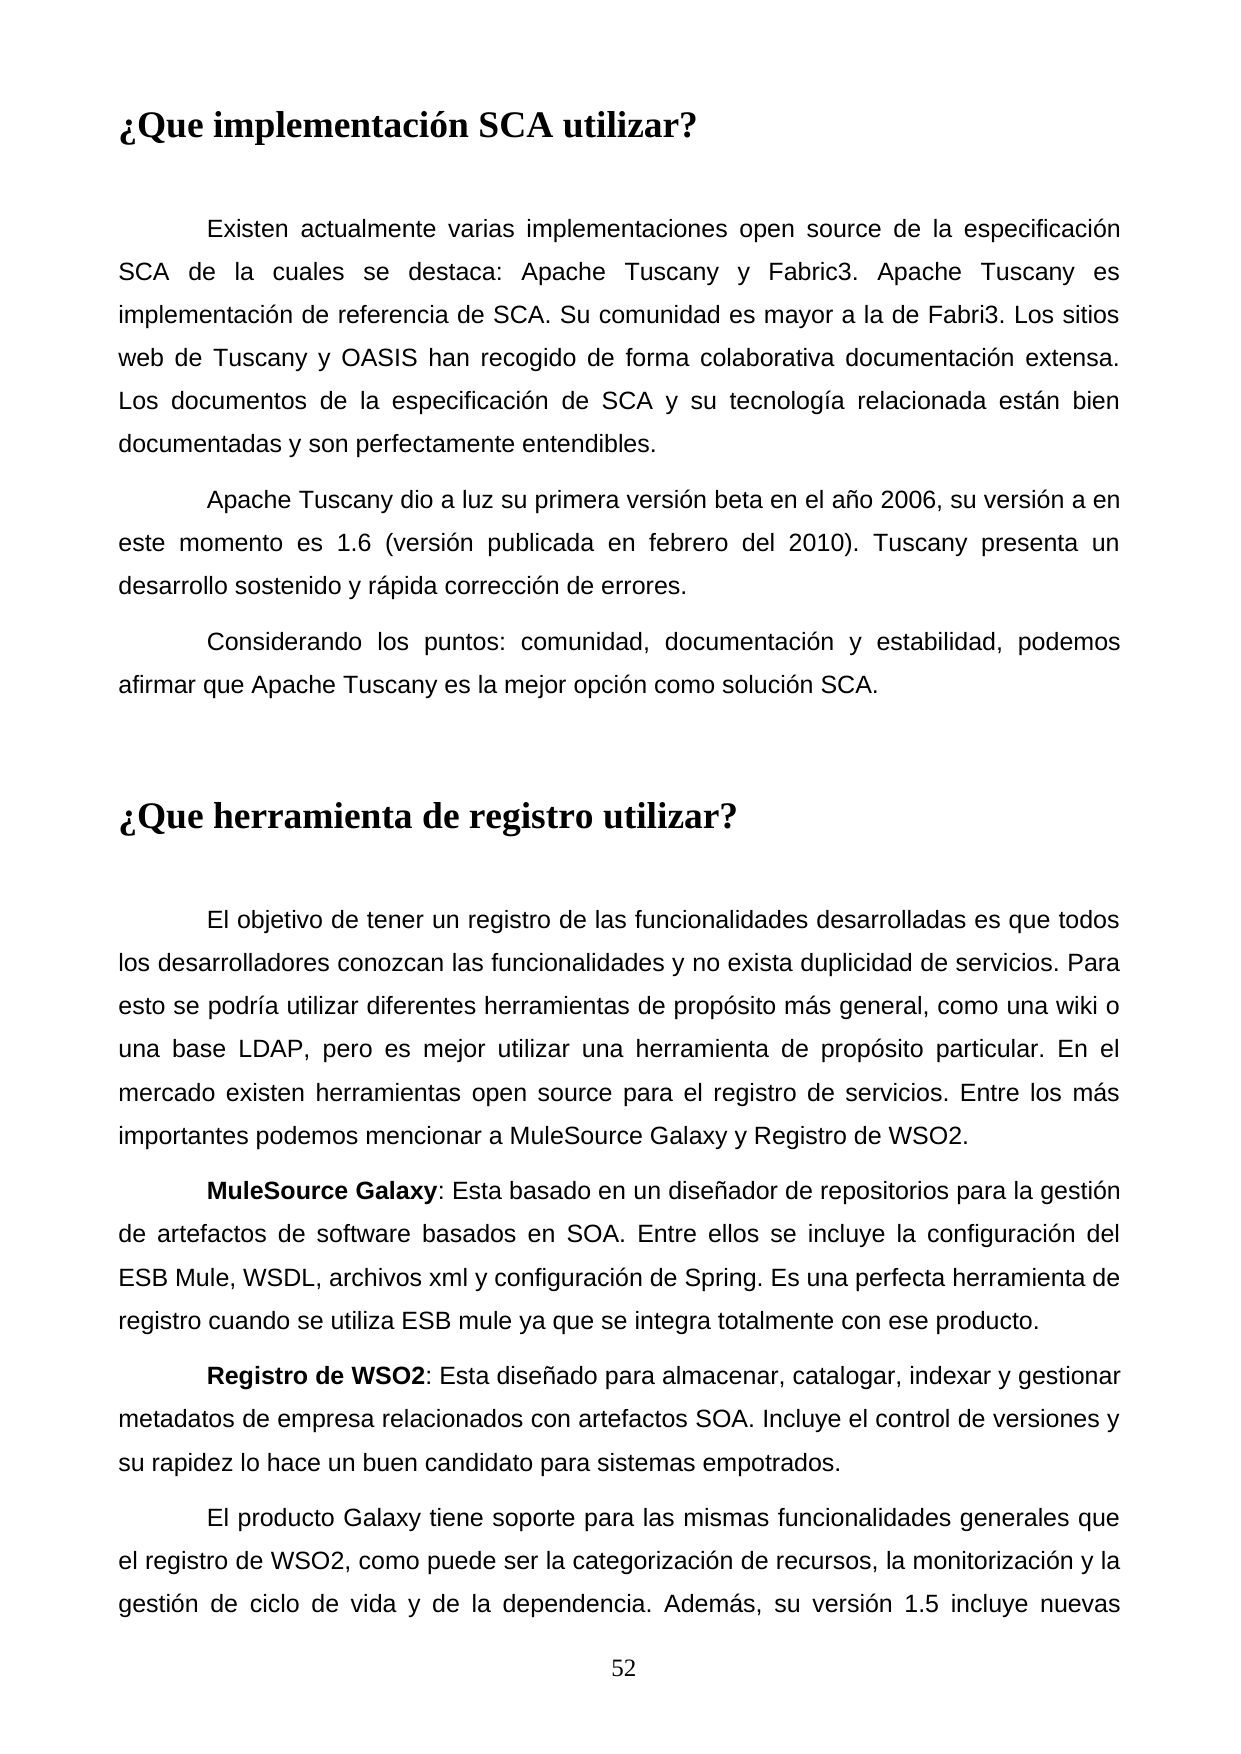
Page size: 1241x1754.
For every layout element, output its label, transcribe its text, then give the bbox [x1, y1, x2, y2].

text Apache Tuscany dio a luz su primera versión beta en el año 2006, su versión a en este momento es 1.6 (versión publicada en febrero del 2010). Tuscany presenta un desarrollo sostenido y rápida corrección de errores. [118, 485, 1122, 600]
subtitle ¿Que herramienta de registro utilizar? [118, 794, 1122, 837]
text El objetivo de tener un registro de las funcionalidades desarrolladas es que todos los desarrolladores conozcan las funcionalidades y no exista duplicidad de servicios. Para esto se podría utilizar diferentes herramientas de propósito más general, como una wiki o una base LDAP, pero es mejor utilizar una herramienta de propósito particular. En el mercado existen herramientas open source para el registro de servicios. Entre los más importantes podemos mencionar a MuleSource Galaxy y Registro de WSO2. [118, 905, 1122, 1149]
subtitle ¿Que implementación SCA utilizar? [118, 103, 1122, 146]
text Considerando los puntos: comunidad, documentación y estabilidad, podemos afirmar que Apache Tuscany es la mejor opción como solución SCA. [118, 627, 1122, 699]
text El producto Galaxy tiene soporte para las mismas funcionalidades generales que el registro de WSO2, como puede ser la categorización de recursos, la monitorización y la gestión de ciclo de vida y de la dependencia. Además, su versión 1.5 incluye nuevas [118, 1503, 1122, 1618]
text MuleSource Galaxy: Esta basado en un diseñador de repositorios para la gestión de artefactos de software basados en SOA. Entre ellos se incluye la configuración del ESB Mule, WSDL, archivos xml y configuración de Spring. Es una perfecta herramienta de registro cuando se utiliza ESB mule ya que se integra totalmente con ese producto. [118, 1176, 1122, 1334]
text Registro de WSO2: Esta diseñado para almacenar, catalogar, indexar y gestionar metadatos de empresa relacionados con artefactos SOA. Incluye el control de versiones y su rapidez lo hace un buen candidato para sistemas empotrados. [118, 1361, 1122, 1476]
text Existen actualmente varias implementaciones open source de la especificación SCA de la cuales se destaca: Apache Tuscany y Fabric3. Apache Tuscany es implementación de referencia de SCA. Su comunidad es mayor a la de Fabri3. Los sitios web de Tuscany y OASIS han recogido de forma colaborativa documentación extensa. Los documentos de la especificación de SCA y su tecnología relacionada están bien documentadas y son perfectamente entendibles. [118, 214, 1122, 458]
